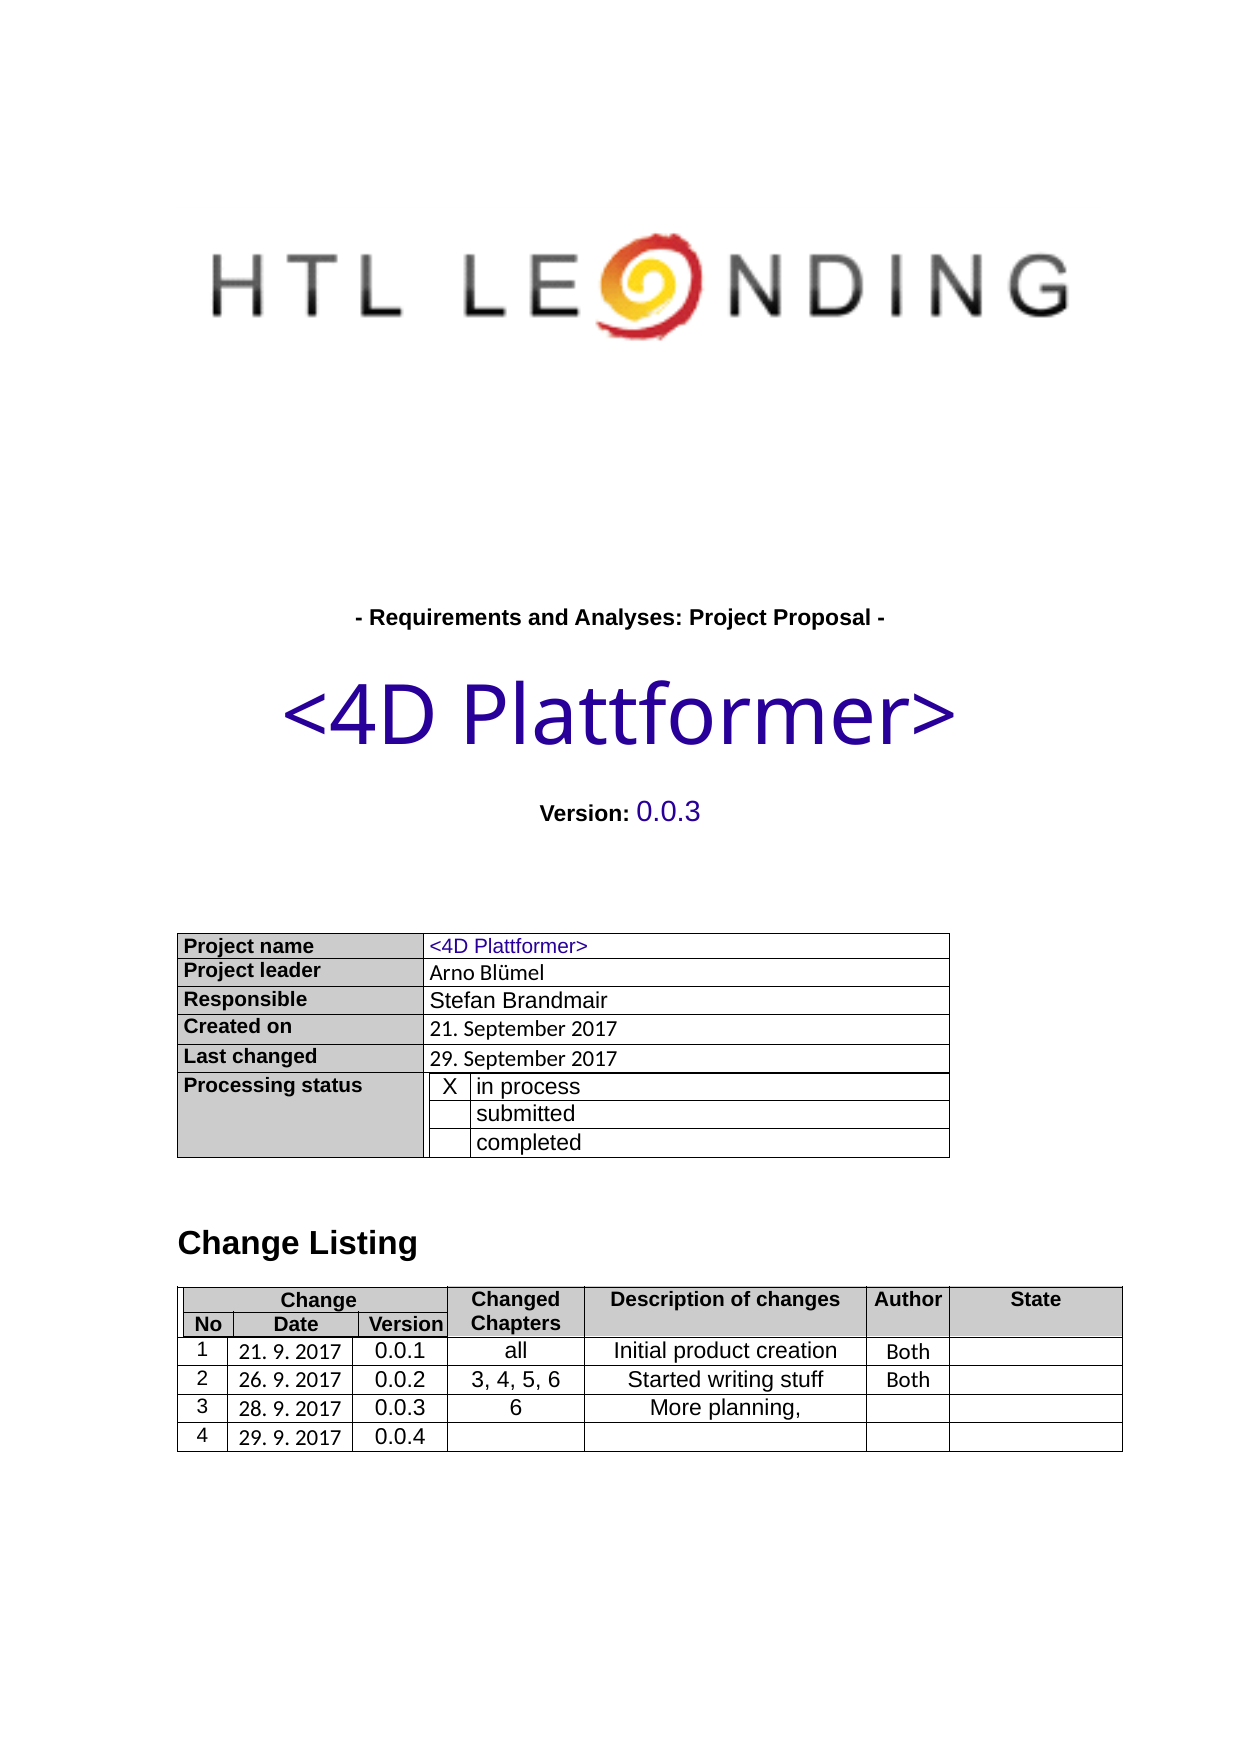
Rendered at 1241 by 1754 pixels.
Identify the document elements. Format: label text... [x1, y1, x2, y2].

table_cell Version [359, 1313, 447, 1336]
table_cell Arno Blümel [424, 959, 949, 986]
table_cell Created on [178, 1015, 423, 1044]
table_cell [430, 1101, 470, 1128]
table_cell Processing status [178, 1073, 423, 1157]
table_cell Project leader [178, 959, 423, 986]
table_cell 2 [178, 1366, 227, 1393]
table_cell 0.0.1 [353, 1338, 447, 1365]
text - Requirements and Analyses: Project Proposal - [177, 604, 1063, 630]
table_cell 21. 9. 2017 [228, 1338, 352, 1365]
table_cell [585, 1423, 866, 1451]
table_cell 1 [178, 1338, 227, 1365]
table_cell [950, 1366, 1122, 1393]
table_cell 6 [448, 1395, 584, 1422]
table_cell Responsible [178, 987, 423, 1014]
table_cell 29. 9. 2017 [228, 1423, 352, 1451]
table_cell 0.0.3 [353, 1395, 447, 1422]
table_header Change [184, 1288, 447, 1311]
table_header Changed Chapters [448, 1288, 584, 1336]
table_cell More planning, [585, 1395, 866, 1422]
table_header X [430, 1074, 470, 1099]
table_header Description of changes [585, 1288, 866, 1336]
table_cell Initial product creation [585, 1338, 866, 1365]
table_cell 3, 4, 5, 6 [448, 1366, 584, 1393]
table_cell completed [471, 1129, 949, 1157]
table_header Project name [178, 934, 423, 958]
table_cell submitted [471, 1101, 949, 1128]
table_cell Stefan Brandmair [424, 987, 949, 1014]
table_cell Both [867, 1366, 949, 1393]
table_cell all [448, 1338, 584, 1365]
text <4D Plattformer> [177, 655, 1063, 768]
table_cell 21. September 2017 [424, 1015, 949, 1044]
table_cell 4 [178, 1423, 227, 1451]
table_header Author [867, 1288, 949, 1336]
table_cell [867, 1395, 949, 1422]
table_header State [950, 1288, 1122, 1336]
table_cell 29. September 2017 [424, 1045, 949, 1072]
table_cell [867, 1423, 949, 1451]
table_header <4D Plattformer> [424, 934, 949, 958]
table_cell No [184, 1313, 233, 1336]
table_cell [950, 1423, 1122, 1451]
table_cell [424, 1073, 429, 1157]
table_cell Both [867, 1338, 949, 1365]
table_cell [950, 1395, 1122, 1422]
table_header [178, 1288, 183, 1336]
table_cell 28. 9. 2017 [228, 1395, 352, 1422]
table_cell 0.0.4 [353, 1423, 447, 1451]
table_header in process [471, 1074, 949, 1099]
table_cell [950, 1338, 1122, 1365]
table_cell Started writing stuff [585, 1366, 866, 1393]
table_cell [430, 1129, 470, 1157]
table_cell 3 [178, 1395, 227, 1422]
text Change Listing [177, 1223, 1063, 1262]
table_cell 0.0.2 [353, 1366, 447, 1393]
text Version: 0.0.3 [177, 793, 1063, 827]
table_cell [448, 1423, 584, 1451]
table_cell Date [234, 1313, 358, 1336]
table_cell 26. 9. 2017 [228, 1366, 352, 1393]
table_cell Last changed [178, 1045, 423, 1072]
